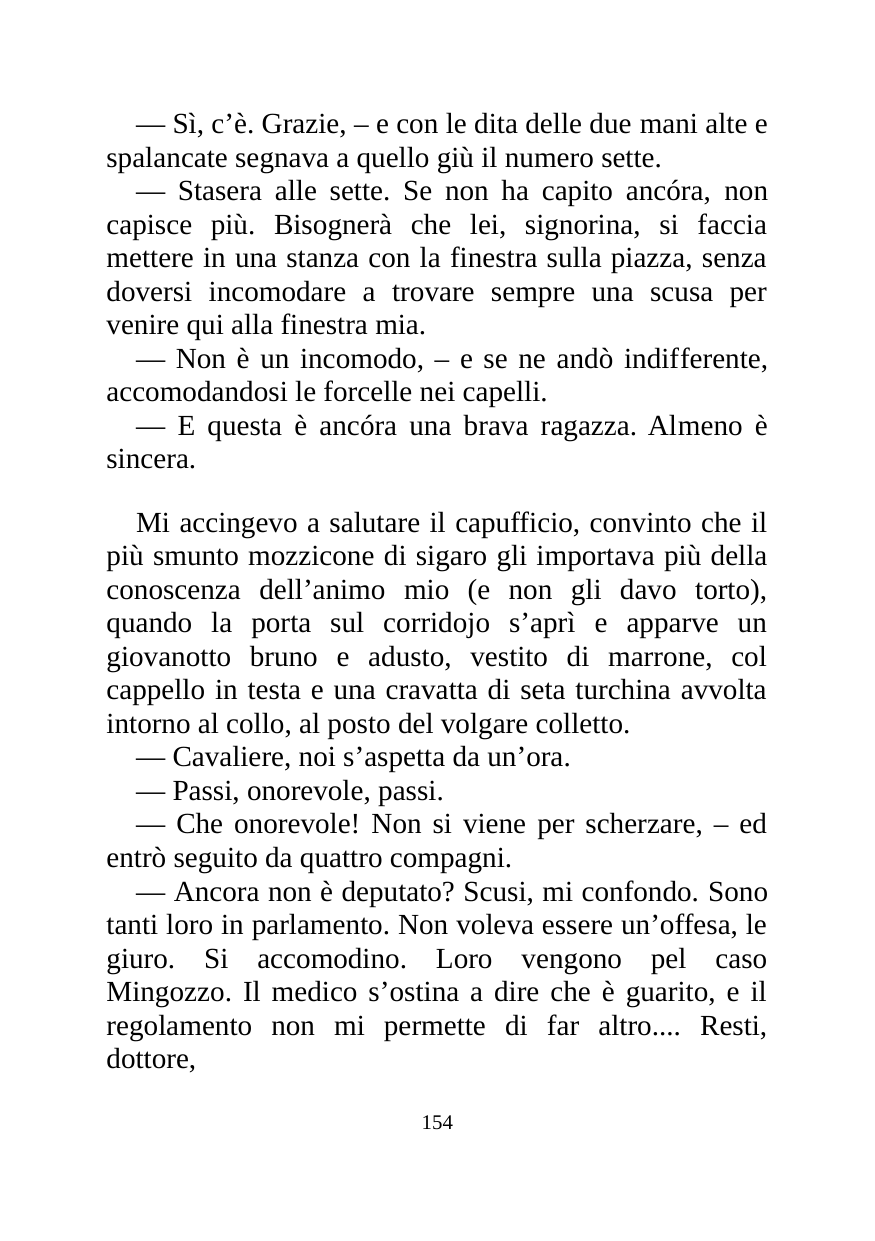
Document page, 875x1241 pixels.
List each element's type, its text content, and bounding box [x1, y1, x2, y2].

text — Sì, c’è. Grazie, – e con le dita delle due mani alte e spalancate segnava a quello giù il numero sette. [106, 106, 768, 173]
text — Cavaliere, noi s’aspetta da un’ora. [106, 739, 768, 773]
text — Stasera alle sette. Se non ha capito ancóra, non capisce più. Bisognerà che lei, signorina, si faccia mettere in una stanza con la finestra sulla piazza, senza doversi incomodare a trovare sempre una scusa per venire qui alla finestra mia. [106, 173, 768, 341]
text — Passi, onorevole, passi. [106, 773, 768, 807]
text — Ancora non è deputato? Scusi, mi confondo. Sono tanti loro in parlamento. Non voleva essere un’offesa, le giuro. Si accomodino. Loro vengono pel caso Mingozzo. Il medico s’ostina a dire che è guarito, e il regolamento non mi permette di far altro.... Resti, dottore, [106, 874, 768, 1075]
text Mi accingevo a salutare il capufficio, convinto che il più smunto mozzicone di sigaro gli importava più della conoscenza dell’animo mio (e non gli davo torto), quando la porta sul corridojo s’aprì e apparve un giovanotto bruno e adusto, vestito di marrone, col cappello in testa e una cravatta di seta turchina avvolta intorno al collo, al posto del volgare colletto. [106, 505, 768, 739]
text — Non è un incomodo, – e se ne andò indifferente, accomodandosi le forcelle nei capelli. [106, 341, 768, 408]
text — Che onorevole! Non si viene per scherzare, – ed entrò seguito da quattro compagni. [106, 807, 768, 874]
text — E questa è ancóra una brava ragazza. Almeno è sincera. [106, 408, 768, 475]
